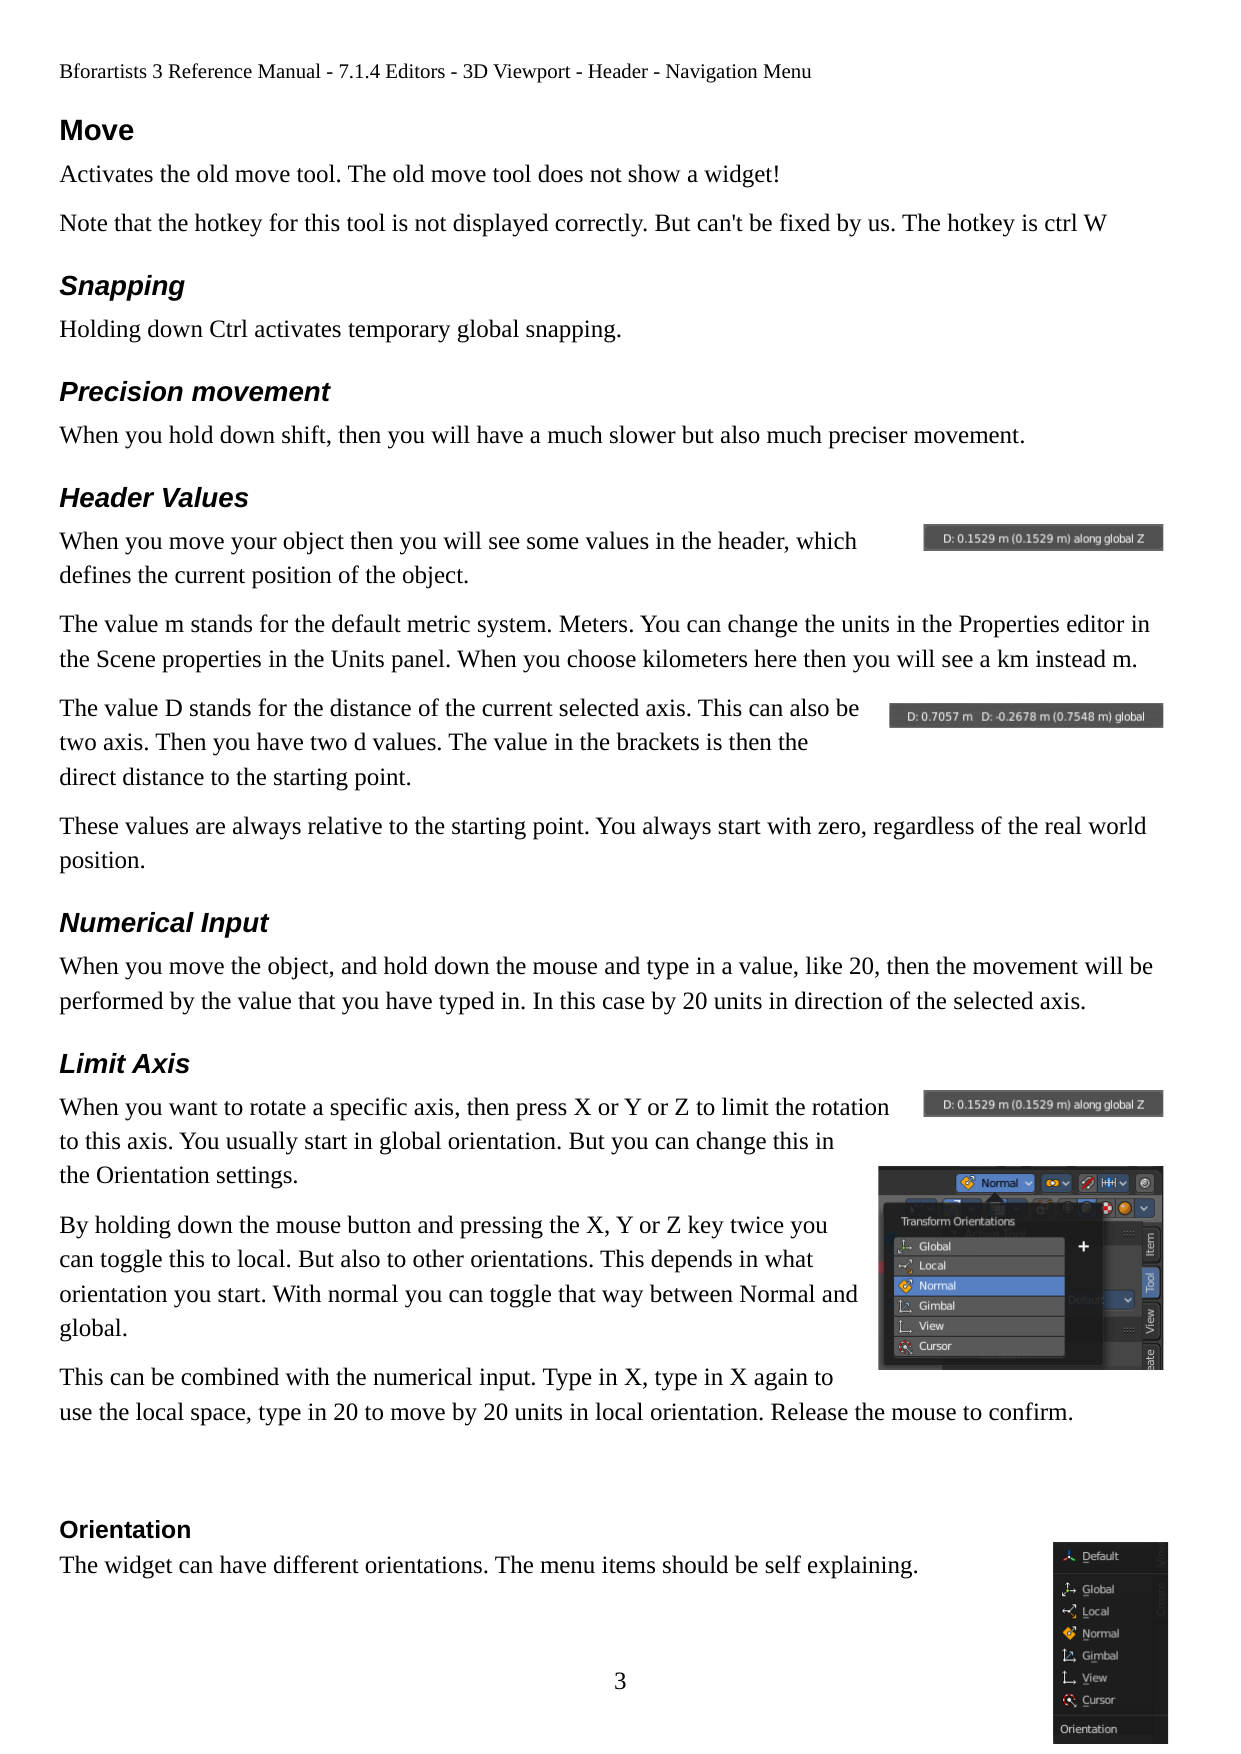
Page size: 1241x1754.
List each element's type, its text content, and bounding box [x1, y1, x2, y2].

picture [878, 1166, 1164, 1370]
text When you move your object then you will see some values in the header, which defines the current position of the object. [59, 526, 1181, 589]
text Note that the hotkey for this tool is not displayed correctly. But can't be fixed by us. The hotkey is ctrl W [59, 208, 1181, 237]
subtitle Move [59, 113, 1181, 146]
text The widget can have different orientations. The menu items should be self explaining. [59, 1550, 1053, 1579]
subtitle Orientation [59, 1515, 1181, 1544]
text Activates the old move tool. The old move tool does not show a widget! [59, 159, 1181, 188]
text When you move the object, and hold down the mouse and type in a value, like 20, then the movement will be performed by the value that you have typed in. In this case by 20 units in direction of the selected axis. [59, 951, 1181, 1014]
picture [923, 1090, 1164, 1117]
picture [1053, 1542, 1169, 1744]
text This can be combined with the numerical input. Type in X, type in X again to use the local space, type in 20 to move by 20 units in local orientation. Release the mouse to confirm. [59, 1362, 1181, 1425]
text The value m stands for the default metric system. Meters. You can change the units in the Properties editor in the Scene properties in the Units panel. When you choose kilometers here then you will see a km instead m. [59, 609, 1181, 672]
text The value D stands for the distance of the current selected axis. This can also be two axis. Then you have two d values. The value in the brackets is then the direct distance to the starting point. [59, 693, 1181, 791]
picture [889, 703, 1164, 728]
text These values are always relative to the starting point. You always start with zero, regardless of the real world position. [59, 811, 1181, 874]
text When you want to rotate a specific axis, then press X or Y or Z to limit the rotation to this axis. You usually start in global orientation. But you can change this in the Orientation settings. [59, 1092, 1181, 1189]
subtitle Header Values [59, 481, 1181, 513]
subtitle Numerical Input [59, 907, 1181, 939]
subtitle Snapping [59, 269, 1181, 301]
text Holding down Ctrl activates temporary global snapping. [59, 314, 1181, 343]
picture [923, 524, 1164, 551]
text When you hold down shift, then you will have a much slower but also much preciser movement. [59, 420, 1181, 448]
subtitle Limit Axis [59, 1047, 1181, 1079]
text By holding down the mouse button and pressing the X, Y or Z key twice you can toggle this to local. But also to other orientations. This depends in what orientation you start. With normal you can toggle that way between Normal and global. [59, 1210, 878, 1342]
subtitle Precision movement [59, 375, 1181, 407]
